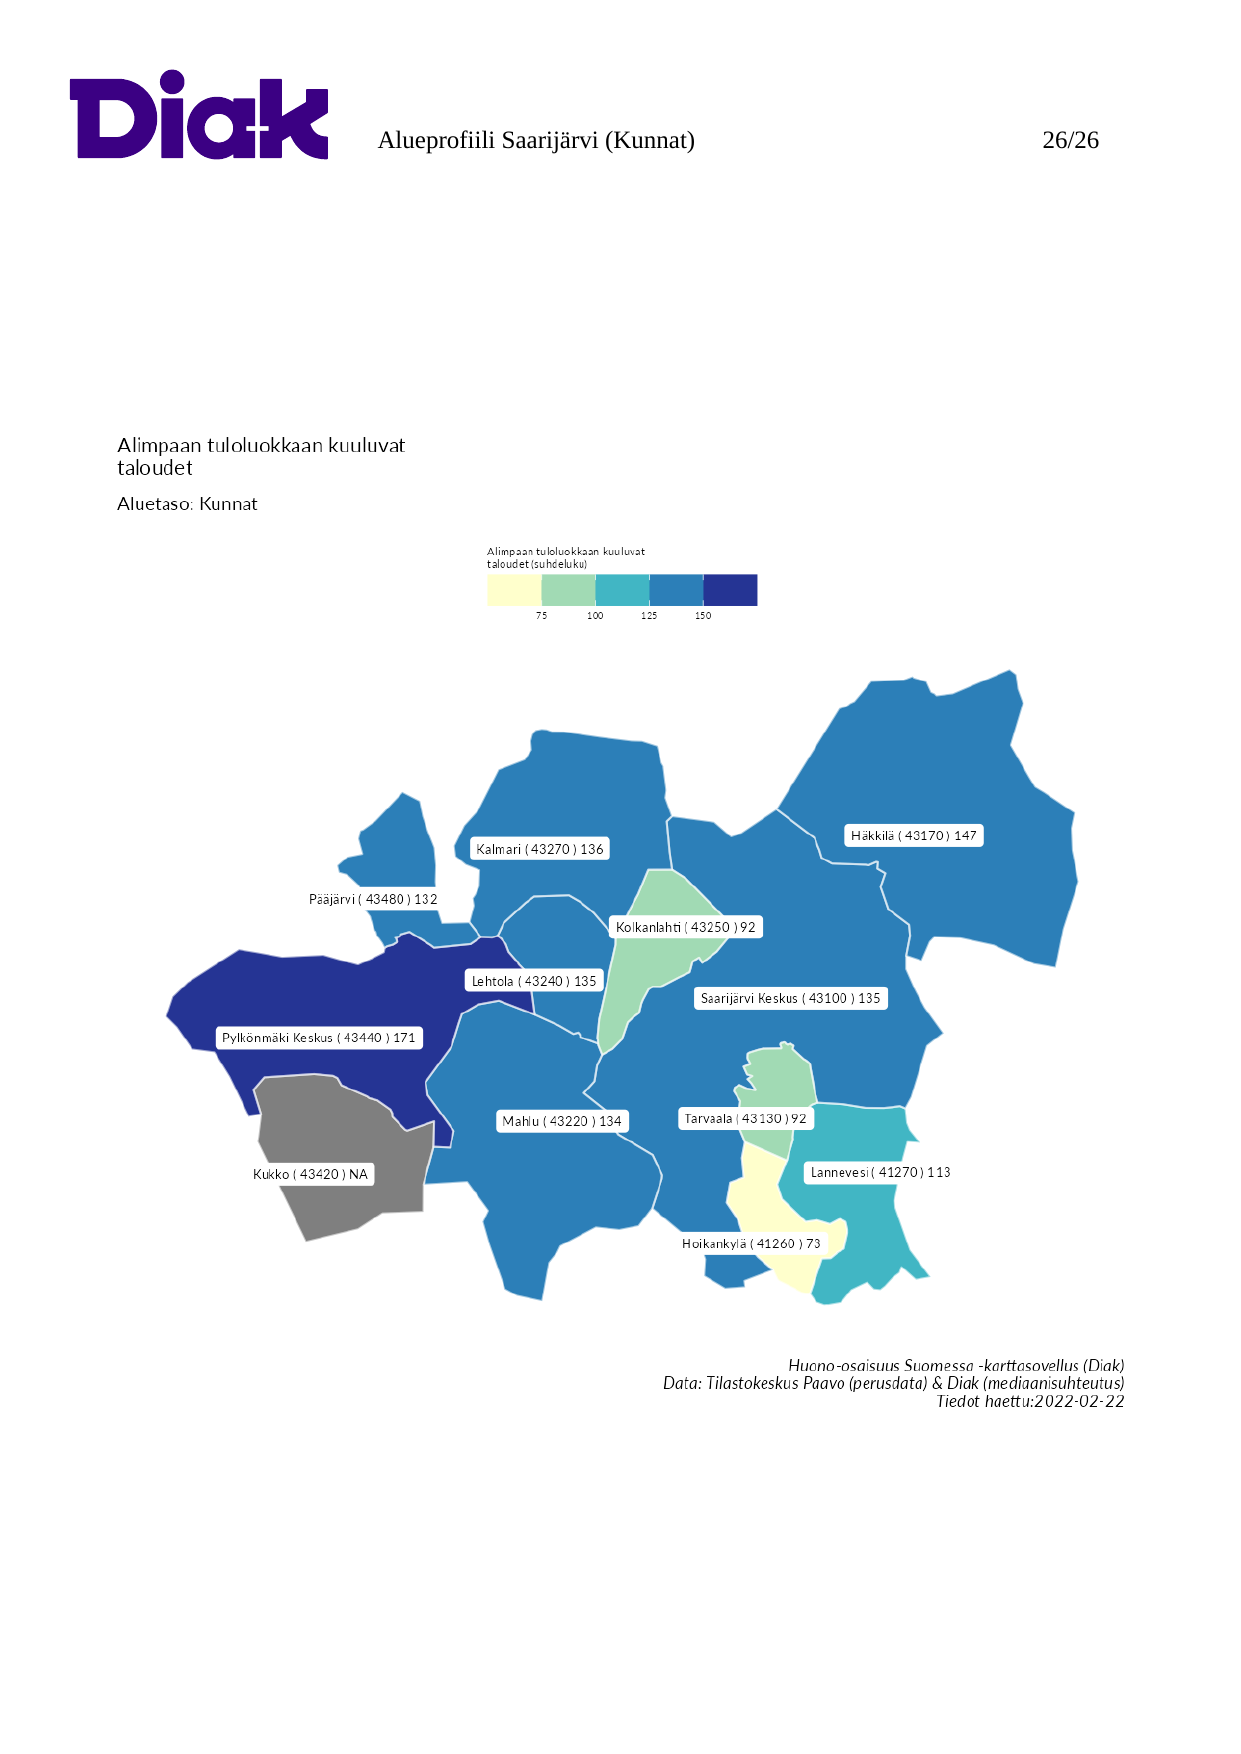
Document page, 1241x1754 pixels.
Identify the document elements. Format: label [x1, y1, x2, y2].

picture [61, 196, 1179, 1651]
